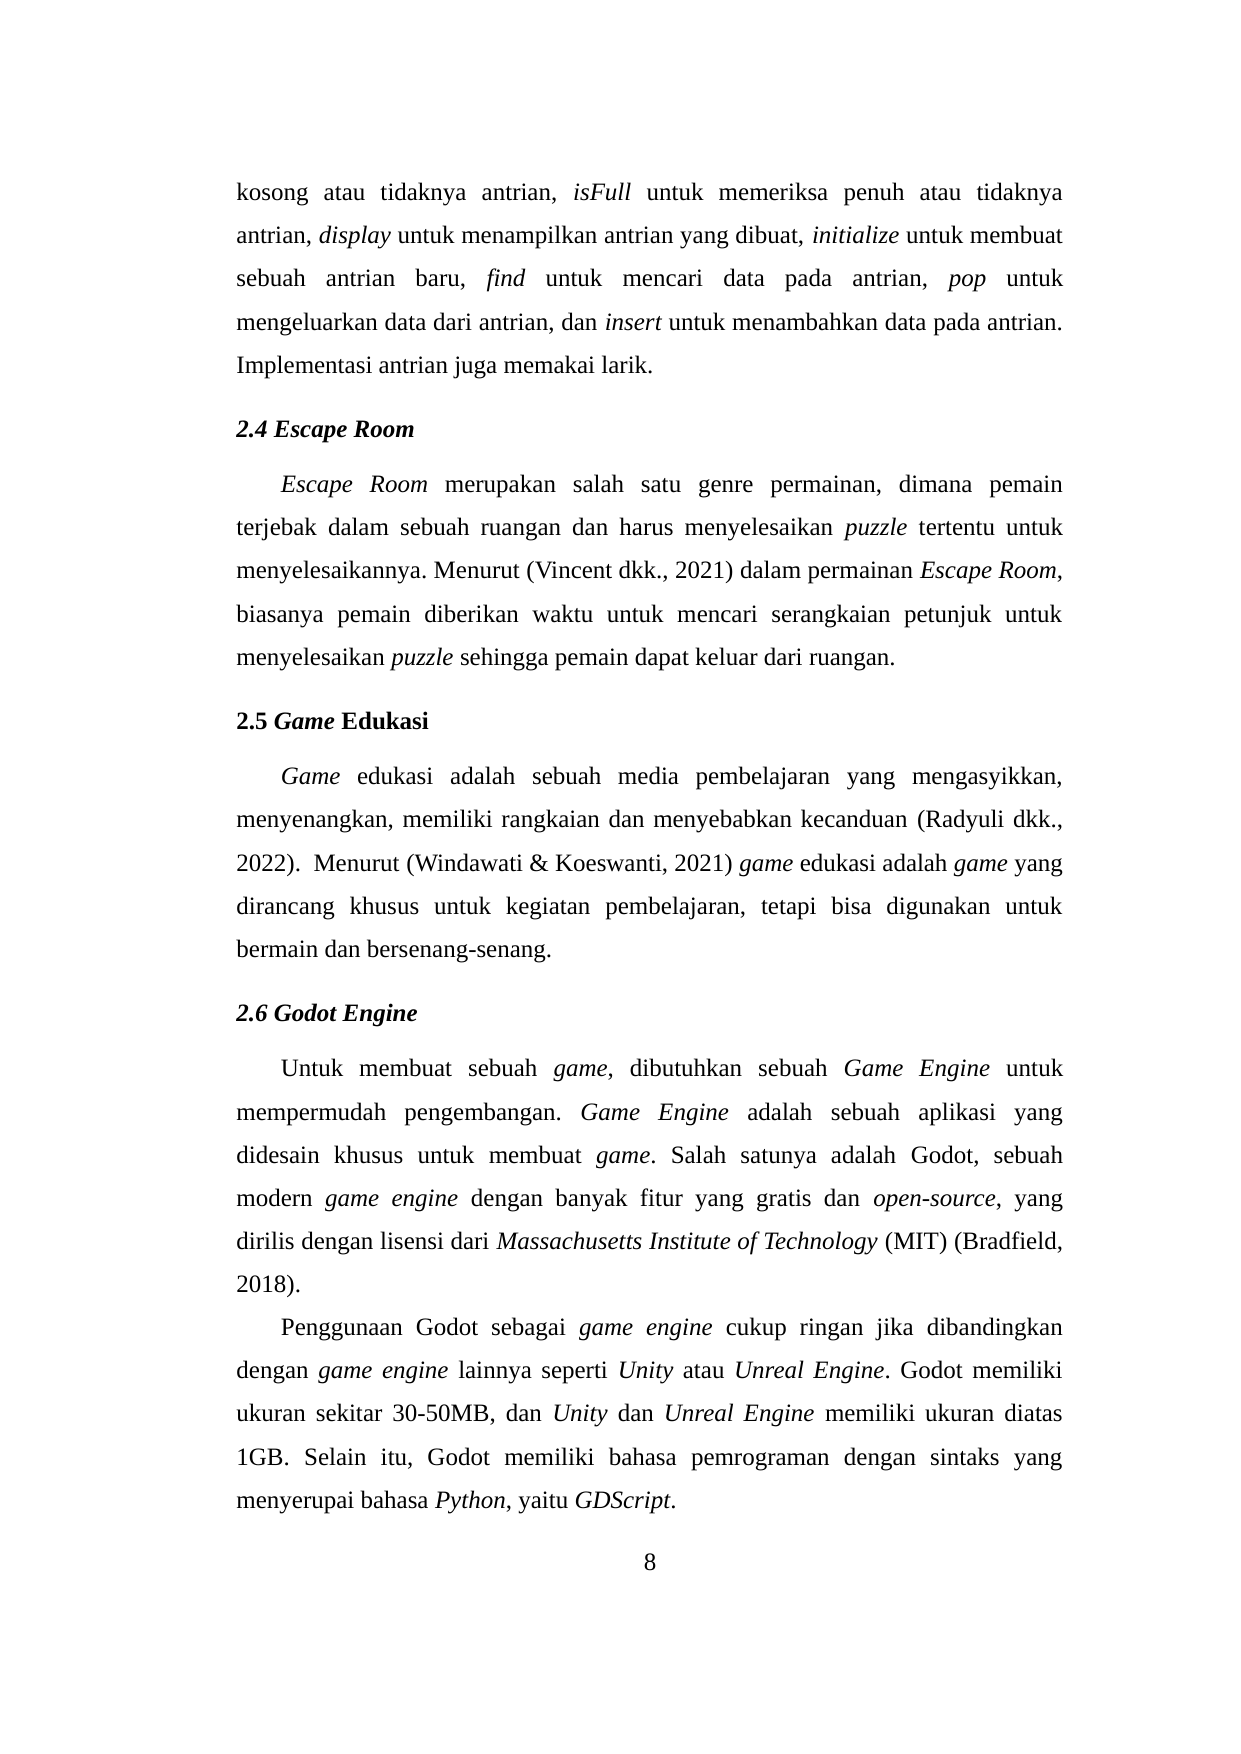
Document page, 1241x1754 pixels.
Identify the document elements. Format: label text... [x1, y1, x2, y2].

text Penggunaan Godot sebagai game engine cukup ringan jika dibandingkan dengan game engine lainnya seperti Unity atau Unreal Engine. Godot memiliki ukuran sekitar 30-50MB, dan Unity dan Unreal Engine memiliki ukuran diatas 1GB. Selain itu, Godot memiliki bahasa pemrograman dengan sintaks yang menyerupai bahasa Python, yaitu GDScript. [236, 1312, 1063, 1513]
text Escape Room merupakan salah satu genre permainan, dimana pemain terjebak dalam sebuah ruangan dan harus menyelesaikan puzzle tertentu untuk menyelesaikannya. Menurut (Vincent dkk., 2021) dalam permainan Escape Room, biasanya pemain diberikan waktu untuk mencari serangkaian petunjuk untuk menyelesaikan puzzle sehingga pemain dapat keluar dari ruangan. [236, 469, 1063, 671]
subtitle Godot Engine [236, 998, 1063, 1027]
subtitle Game Edukasi [236, 706, 1063, 734]
text Untuk membuat sebuah game, dibutuhkan sebuah Game Engine untuk mempermudah pengembangan. Game Engine adalah sebuah aplikasi yang didesain khusus untuk membuat game. Salah satunya adalah Godot, sebuah modern game engine dengan banyak fitur yang gratis dan open-source, yang dirilis dengan lisensi dari Massachusetts Institute of Technology (MIT) (Bradfield, 2018). [236, 1053, 1063, 1298]
text Game edukasi adalah sebuah media pembelajaran yang mengasyikkan, menyenangkan, memiliki rangkaian dan menyebabkan kecanduan (Radyuli dkk., 2022). Menurut (Windawati & Koeswanti, 2021) game edukasi adalah game yang dirancang khusus untuk kegiatan pembelajaran, tetapi bisa digunakan untuk bermain dan bersenang-senang. [236, 761, 1063, 963]
subtitle Escape Room [236, 414, 1063, 442]
text kosong atau tidaknya antrian, isFull untuk memeriksa penuh atau tidaknya antrian, display untuk menampilkan antrian yang dibuat, initialize untuk membuat sebuah antrian baru, find untuk mencari data pada antrian, pop untuk mengeluarkan data dari antrian, dan insert untuk menambahkan data pada antrian. Implementasi antrian juga memakai larik. [236, 177, 1063, 378]
